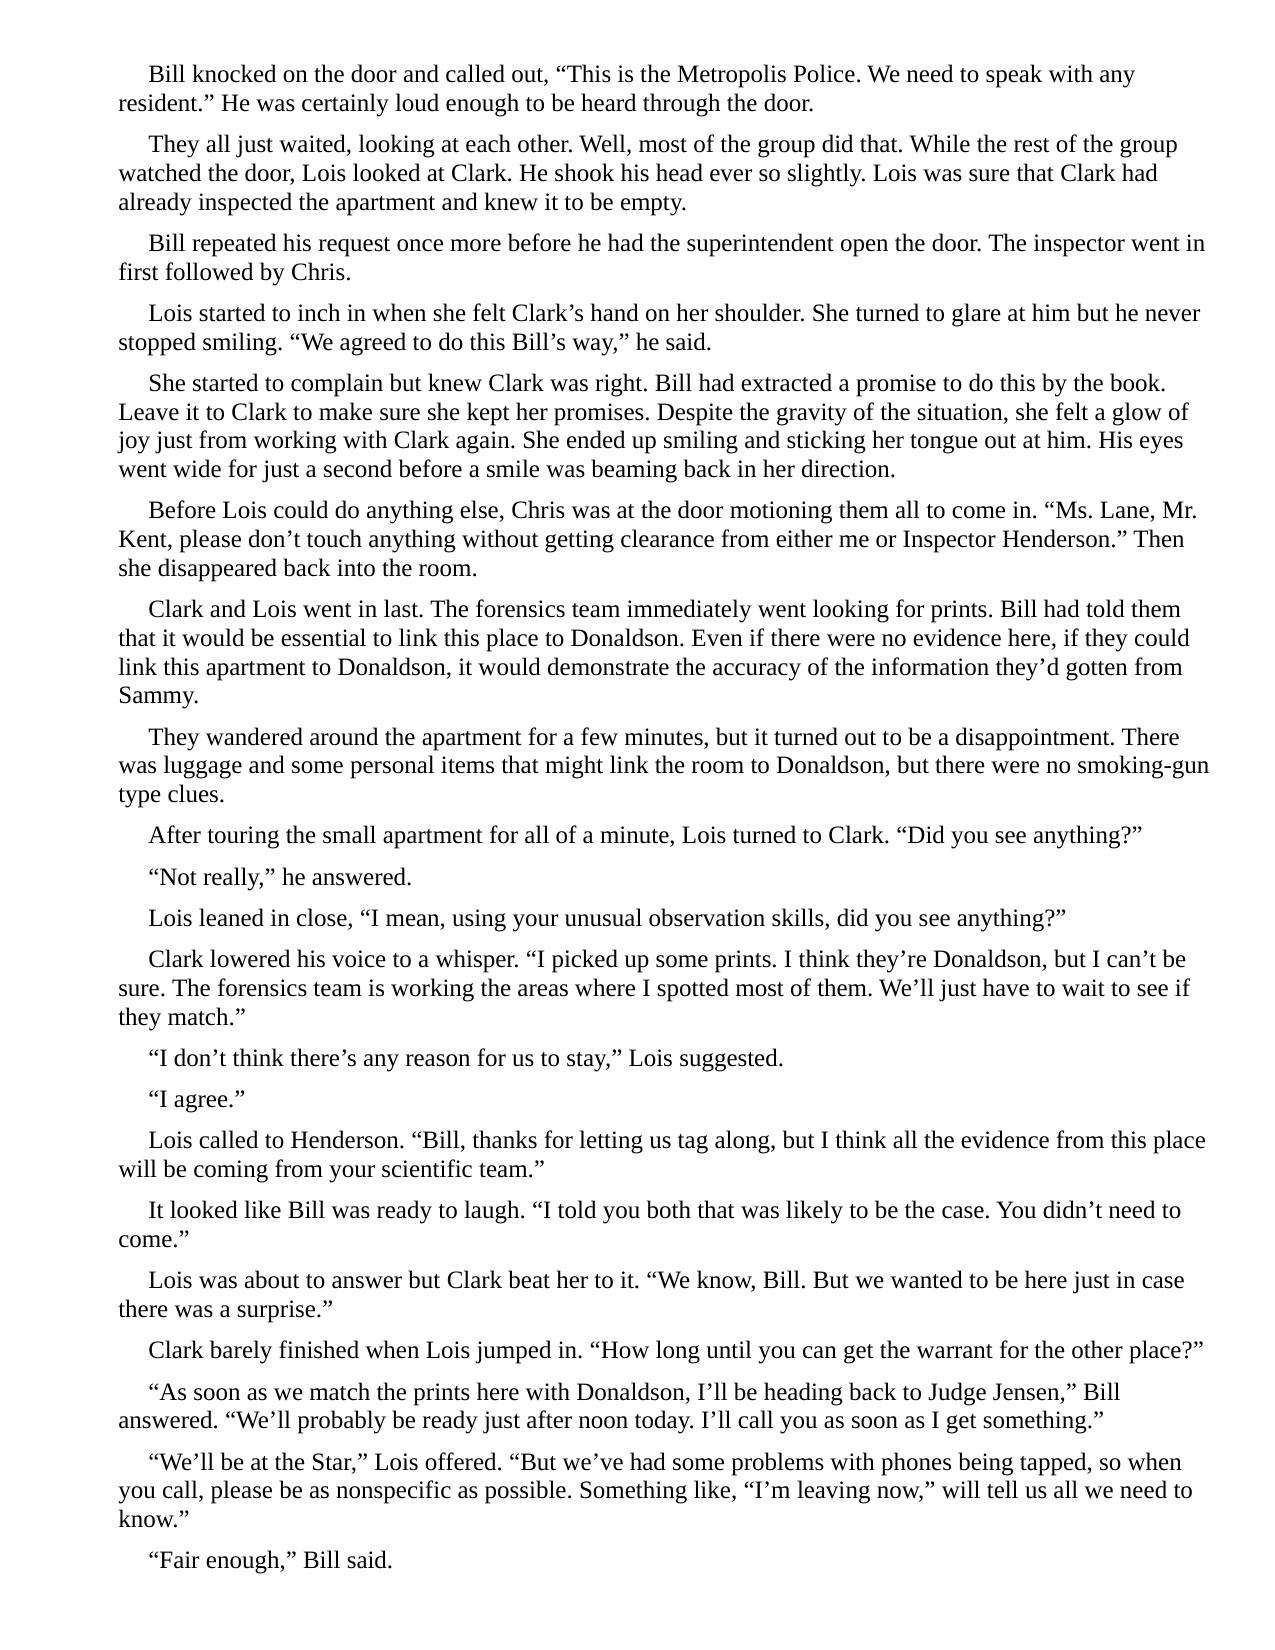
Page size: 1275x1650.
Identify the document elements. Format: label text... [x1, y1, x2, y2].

text Clark and Lois went in last. The forensics team immediately went looking for prints. Bill had told them that it would be essential to link this place to Donaldson. Even if there were no evidence here, if they could link this apartment to Donaldson, it would demonstrate the accuracy of the information they’d gotten from Sammy. [118, 594, 1216, 709]
text They all just waited, looking at each other. Well, most of the group did that. While the rest of the group watched the door, Lois looked at Clark. He shook his head ever so slightly. Lois was sure that Clark had already inspected the apartment and knew it to be empty. [118, 129, 1216, 215]
text Lois started to inch in when she felt Clark’s hand on her shoulder. She turned to glare at him but he never stopped smiling. “We agreed to do this Bill’s way,” he said. [118, 298, 1216, 355]
text Lois was about to answer but Clark beat her to it. “We know, Bill. But we wanted to be here just in case there was a surprise.” [118, 1265, 1216, 1323]
text “I don’t think there’s any reason for us to stay,” Lois suggested. [118, 1043, 1216, 1072]
text Before Lois could do anything else, Chris was at the door motioning them all to come in. “Ms. Lane, Mr. Kent, please don’t touch anything without getting clearance from either me or Inspector Henderson.” Then she disappeared back into the room. [118, 495, 1216, 582]
text They wandered around the apartment for a few minutes, but it turned out to be a disappointment. There was luggage and some personal items that might link the room to Donaldson, but there were no smoking-gun type clues. [118, 722, 1216, 808]
text “Not really,” he answered. [118, 862, 1216, 890]
text After touring the small apartment for all of a minute, Lois turned to Clark. “Did you see anything?” [118, 820, 1216, 849]
text “As soon as we match the prints here with Donaldson, I’ll be heading back to Judge Jensen,” Bill answered. “We’ll probably be ready just after noon today. I’ll call you as soon as I get something.” [118, 1377, 1216, 1434]
text Bill knocked on the door and called out, “This is the Metropolis Police. We need to speak with any resident.” He was certainly loud enough to be heard through the door. [118, 59, 1216, 117]
text “I agree.” [118, 1084, 1216, 1113]
text Lois leaned in close, “I mean, using your unusual observation skills, did you see anything?” [118, 903, 1216, 932]
text Bill repeated his request once more before he had the superintendent open the door. The inspector went in first followed by Chris. [118, 228, 1216, 285]
text It looked like Bill was ready to laugh. “I told you both that was likely to be the case. You didn’t need to come.” [118, 1195, 1216, 1253]
text She started to complain but knew Clark was right. Bill had extracted a promise to do this by the book. Leave it to Clark to make sure she kept her promises. Despite the gravity of the situation, she felt a glow of joy just from working with Clark again. She ended up smiling and sticking her tongue out at him. His eyes went wide for just a second before a smile was beaming back in her direction. [118, 368, 1216, 483]
text Clark barely finished when Lois jumped in. “How long until you can get the warrant for the other place?” [118, 1335, 1216, 1364]
text “Fair enough,” Bill said. [118, 1545, 1216, 1574]
text Clark lowered his voice to a whisper. “I picked up some prints. I think they’re Donaldson, but I can’t be sure. The forensics team is working the areas where I spotted most of them. We’ll just have to wait to see if they match.” [118, 944, 1216, 1030]
text Lois called to Henderson. “Bill, thanks for letting us tag along, but I think all the evidence from this place will be coming from your scientific team.” [118, 1125, 1216, 1183]
text “We’ll be at the Star,” Lois offered. “But we’ve had some problems with phones being tapped, so when you call, please be as nonspecific as possible. Something like, “I’m leaving now,” will tell us all we need to know.” [118, 1447, 1216, 1533]
